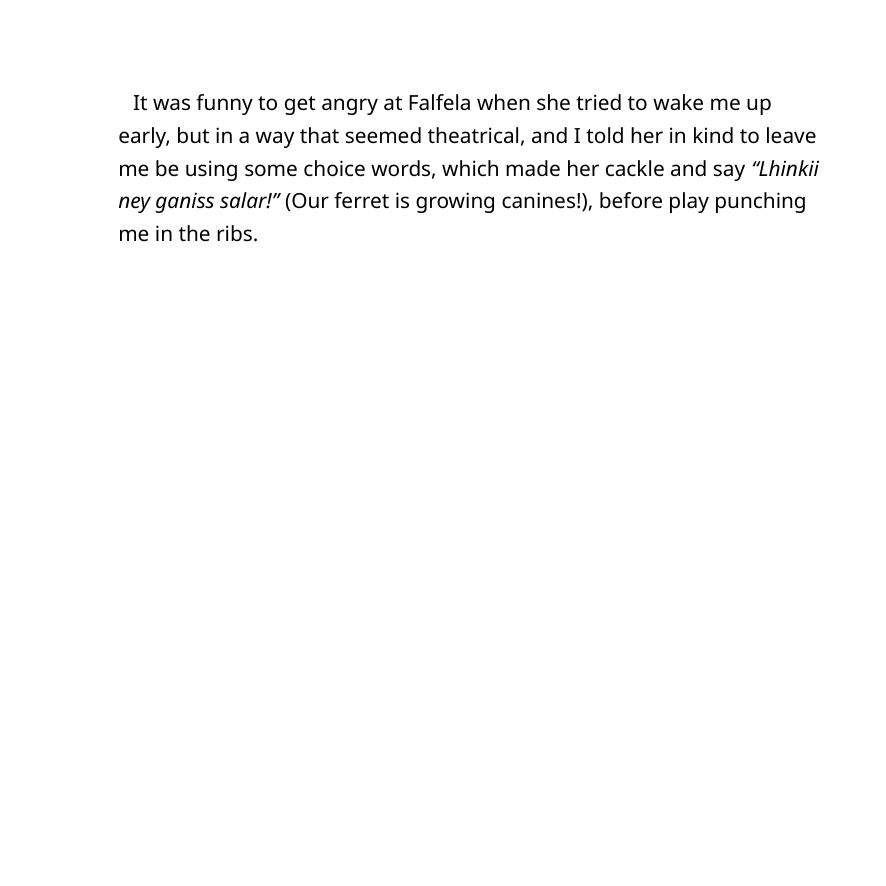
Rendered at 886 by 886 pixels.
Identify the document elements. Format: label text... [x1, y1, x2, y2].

text It was funny to get angry at Falfela when she tried to wake me up early, but in a way that seemed theatrical, and I told her in kind to leave me be using some choice words, which made her cackle and say “Lhinkii ney ganiss salar!” (Our ferret is growing canines!), before play punching me in the ribs. [118, 88, 827, 247]
